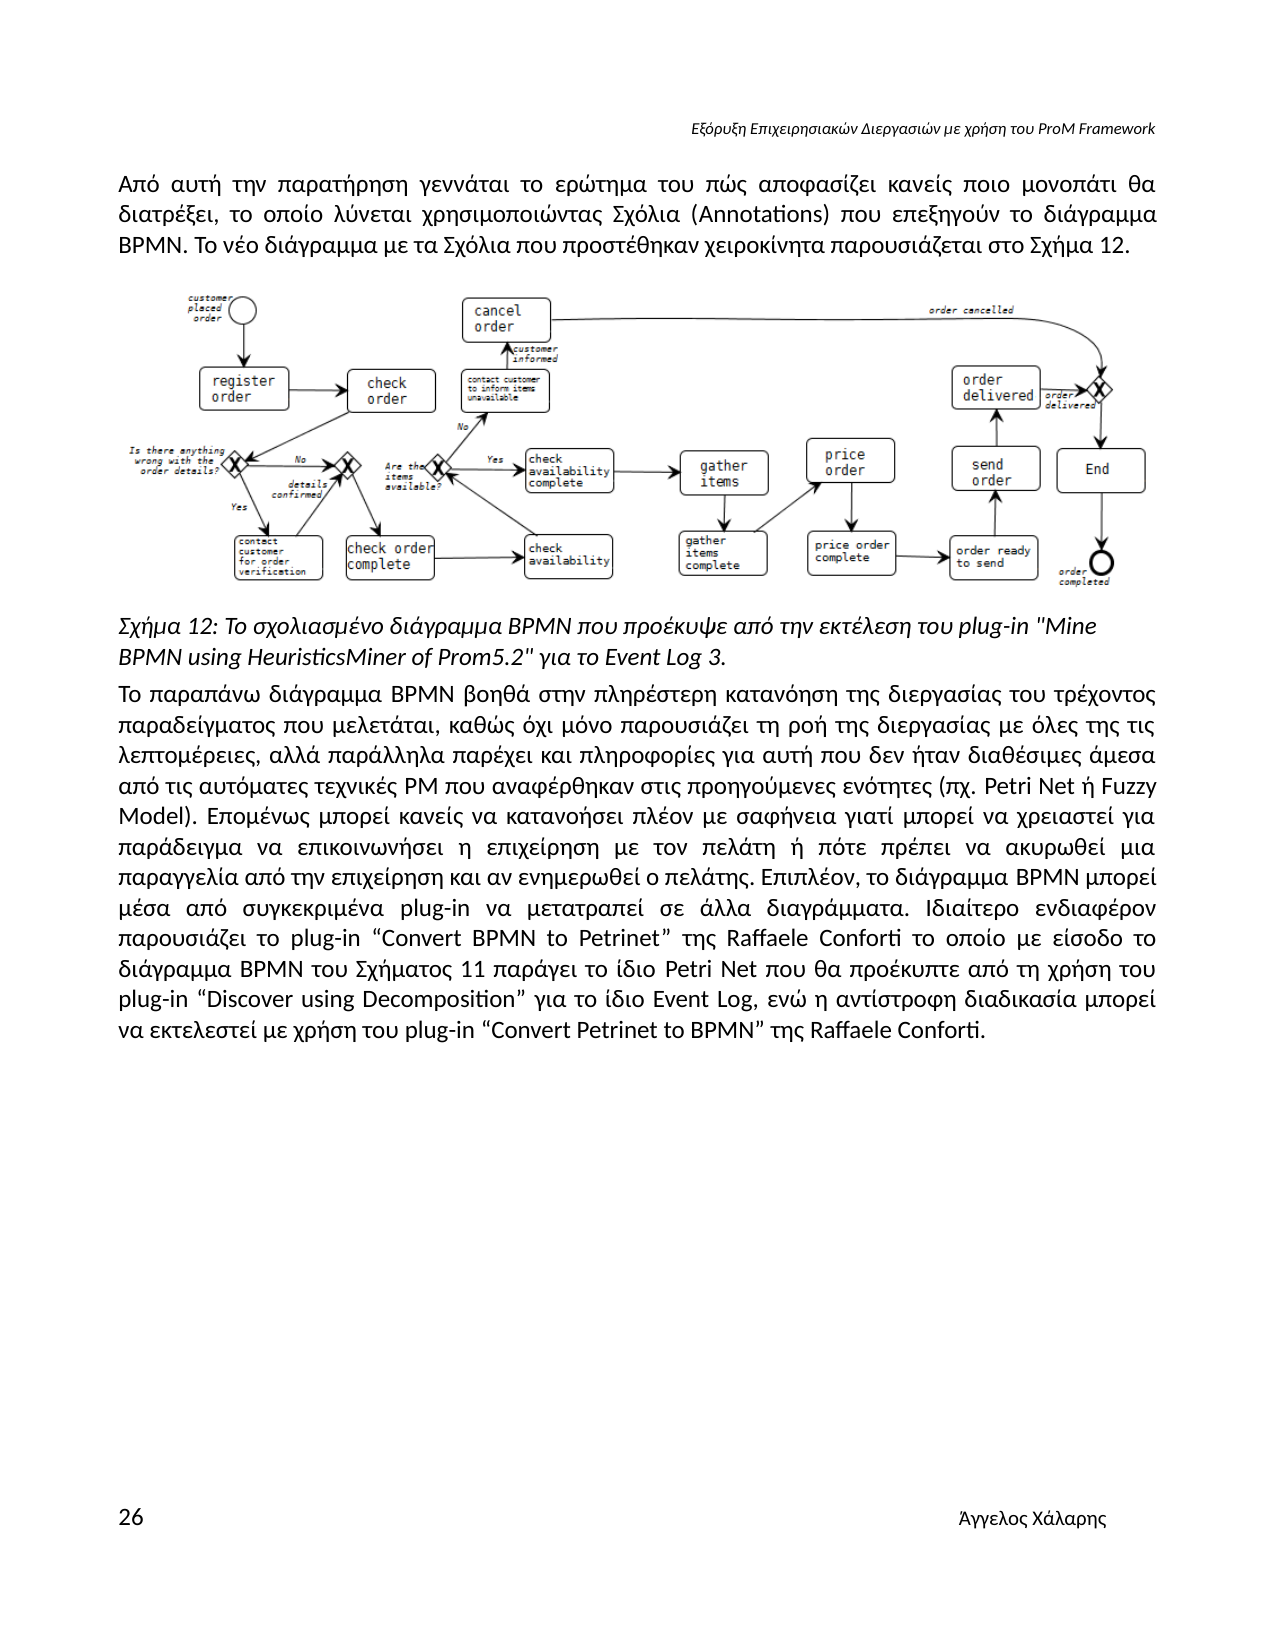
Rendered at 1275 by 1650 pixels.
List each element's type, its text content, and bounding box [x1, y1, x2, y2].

text Σχήμα 12: Το σχολιασμένο διάγραμμα BPMN που προέκυψε από την εκτέλεση του plug-in "Mine BPMN using HeuristicsMiner of Prom5.2" για το Event Log 3. [118, 611, 1157, 671]
picture [118, 284, 1157, 611]
text Το παραπάνω διάγραμμα BPMN βοηθά στην πληρέστερη κατανόηση της διεργασίας του τρέχοντος παραδείγματος που μελετάται, καθώς όχι μόνο παρουσιάζει τη ροή της διεργασίας με όλες της τις λεπτομέρειες, αλλά παράλληλα παρέχει και πληροφορίες για αυτή που δεν ήταν διαθέσιμες άμεσα από τις αυτόματες τεχνικές PM που αναφέρθηκαν στις προηγούμενες ενότητες (πχ. Petri Net ή Fuzzy Model). Επομένως μπορεί κανείς να κατανοήσει πλέον με σαφήνεια γιατί μπορεί να χρειαστεί για παράδειγμα να επικοινωνήσει η επιχείρηση με τον πελάτη ή πότε πρέπει να ακυρωθεί μια παραγγελία από την επιχείρηση και αν ενημερωθεί ο πελάτης. Επιπλέον, το διάγραμμα BPMN μπορεί μέσα από συγκεκριμένα plug-in να μετατραπεί σε άλλα διαγράμματα. Ιδιαίτερο ενδιαφέρον παρουσιάζει το plug-in “Convert BPMN to Petrinet” της Raffaele Conforti το οποίο με είσοδο το διάγραμμα BPMN του Σχήματος 11 παράγει το ίδιο Petri Net που θα προέκυπτε από τη χρήση του plug-in “Discover using Decomposition” για το ίδιο Event Log, ενώ η αντίστροφη διαδικασία μπορεί να εκτελεστεί με χρήση του plug-in “Convert Petrinet to BPMN” της Raffaele Conforti. [118, 671, 1157, 1045]
text Από αυτή την παρατήρηση γεννάται το ερώτημα του πώς αποφασίζει κανείς ποιο μονοπάτι θα διατρέξει, το οποίο λύνεται χρησιμοποιώντας Σχόλια (Annotations) που επεξηγούν το διάγραμμα BPMN. Το νέο διάγραμμα με τα Σχόλια που προστέθηκαν χειροκίνητα παρουσιάζεται στο Σχήμα 12. [118, 168, 1157, 259]
